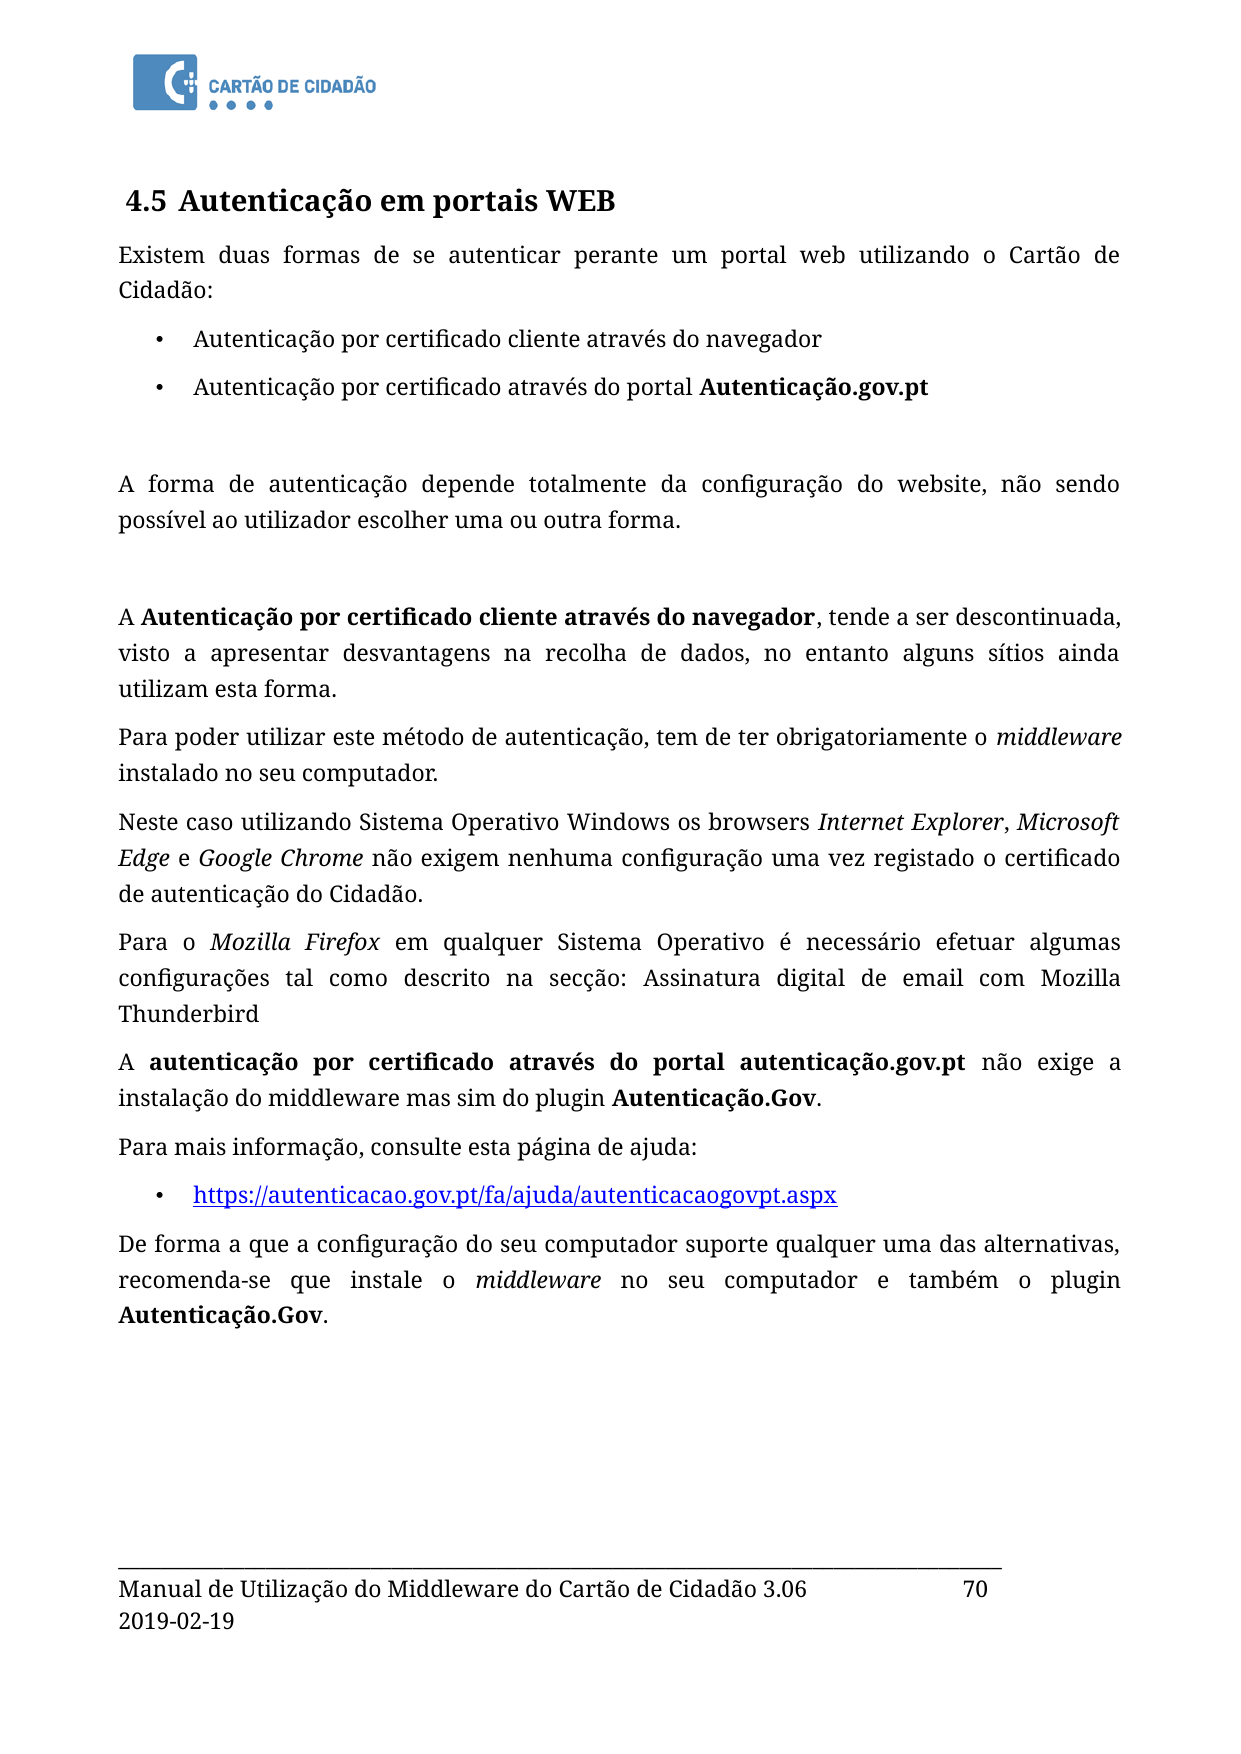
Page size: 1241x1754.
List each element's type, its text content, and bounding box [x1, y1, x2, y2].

list Autenticação por certificado cliente através do navegador [156, 323, 1122, 354]
text De forma a que a configuração do seu computador suporte qualquer uma das alternativas, recomenda-se que instale o middleware no seu computador e também o plugin Autenticação.Gov. [118, 1228, 1122, 1331]
picture [130, 47, 423, 118]
text A forma de autenticação depende totalmente da configuração do website, não sendo possível ao utilizador escolher uma ou outra forma. [118, 468, 1122, 535]
list https://autenticacao.gov.pt/fa/ajuda/autenticacaogovpt.aspx [156, 1179, 1122, 1210]
text Para o Mozilla Firefox em qualquer Sistema Operativo é necessário efetuar algumas configurações tal como descrito na secção: Assinatura digital de email com Mozilla Thunderbird [118, 926, 1122, 1029]
text Para mais informação, consulte esta página de ajuda: [118, 1131, 1122, 1162]
text Neste caso utilizando Sistema Operativo Windows os browsers Internet Explorer, Microsoft Edge e Google Chrome não exigem nenhuma configuração uma vez registado o certificado de autenticação do Cidadão. [118, 806, 1122, 909]
list Autenticação por certificado através do portal Autenticação.gov.pt [156, 371, 1122, 403]
subtitle Autenticação em portais WEB [118, 180, 1122, 220]
text A Autenticação por certificado cliente através do navegador, tende a ser descontinuada, visto a apresentar desvantagens na recolha de dados, no entanto alguns sítios ainda utilizam esta forma. [118, 601, 1122, 704]
text Para poder utilizar este método de autenticação, tem de ter obrigatoriamente o middleware instalado no seu computador. [118, 721, 1122, 788]
text A autenticação por certificado através do portal autenticação.gov.pt não exige a instalação do middleware mas sim do plugin Autenticação.Gov. [118, 1046, 1122, 1113]
text Existem duas formas de se autenticar perante um portal web utilizando o Cartão de Cidadão: [118, 238, 1122, 306]
